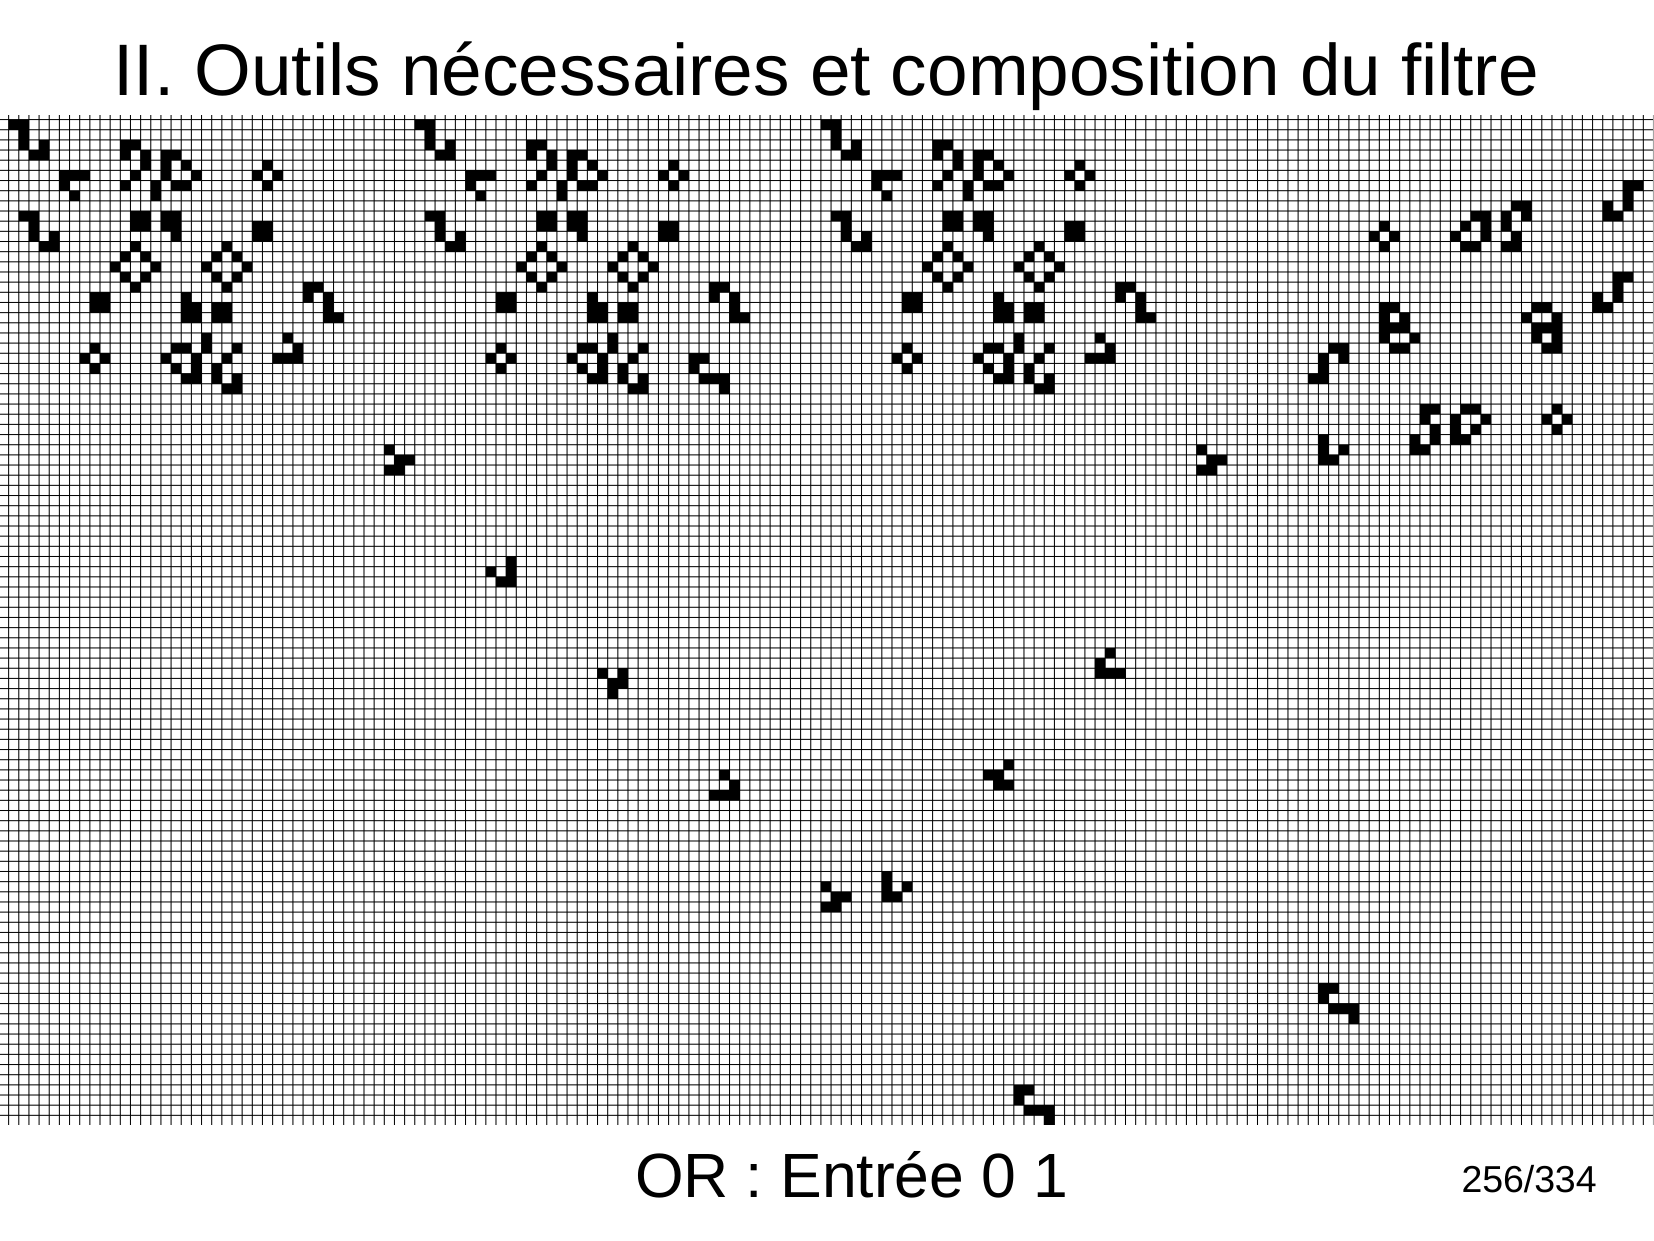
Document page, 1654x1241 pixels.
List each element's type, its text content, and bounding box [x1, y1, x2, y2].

text_box OR : Entrée 0 1 [620, 1133, 1084, 1219]
picture [0, 115, 1654, 1125]
text_box <number>/334 [1446, 1151, 1654, 1209]
title II. Outils nécessaires et composition du filtre [82, 0, 1571, 174]
